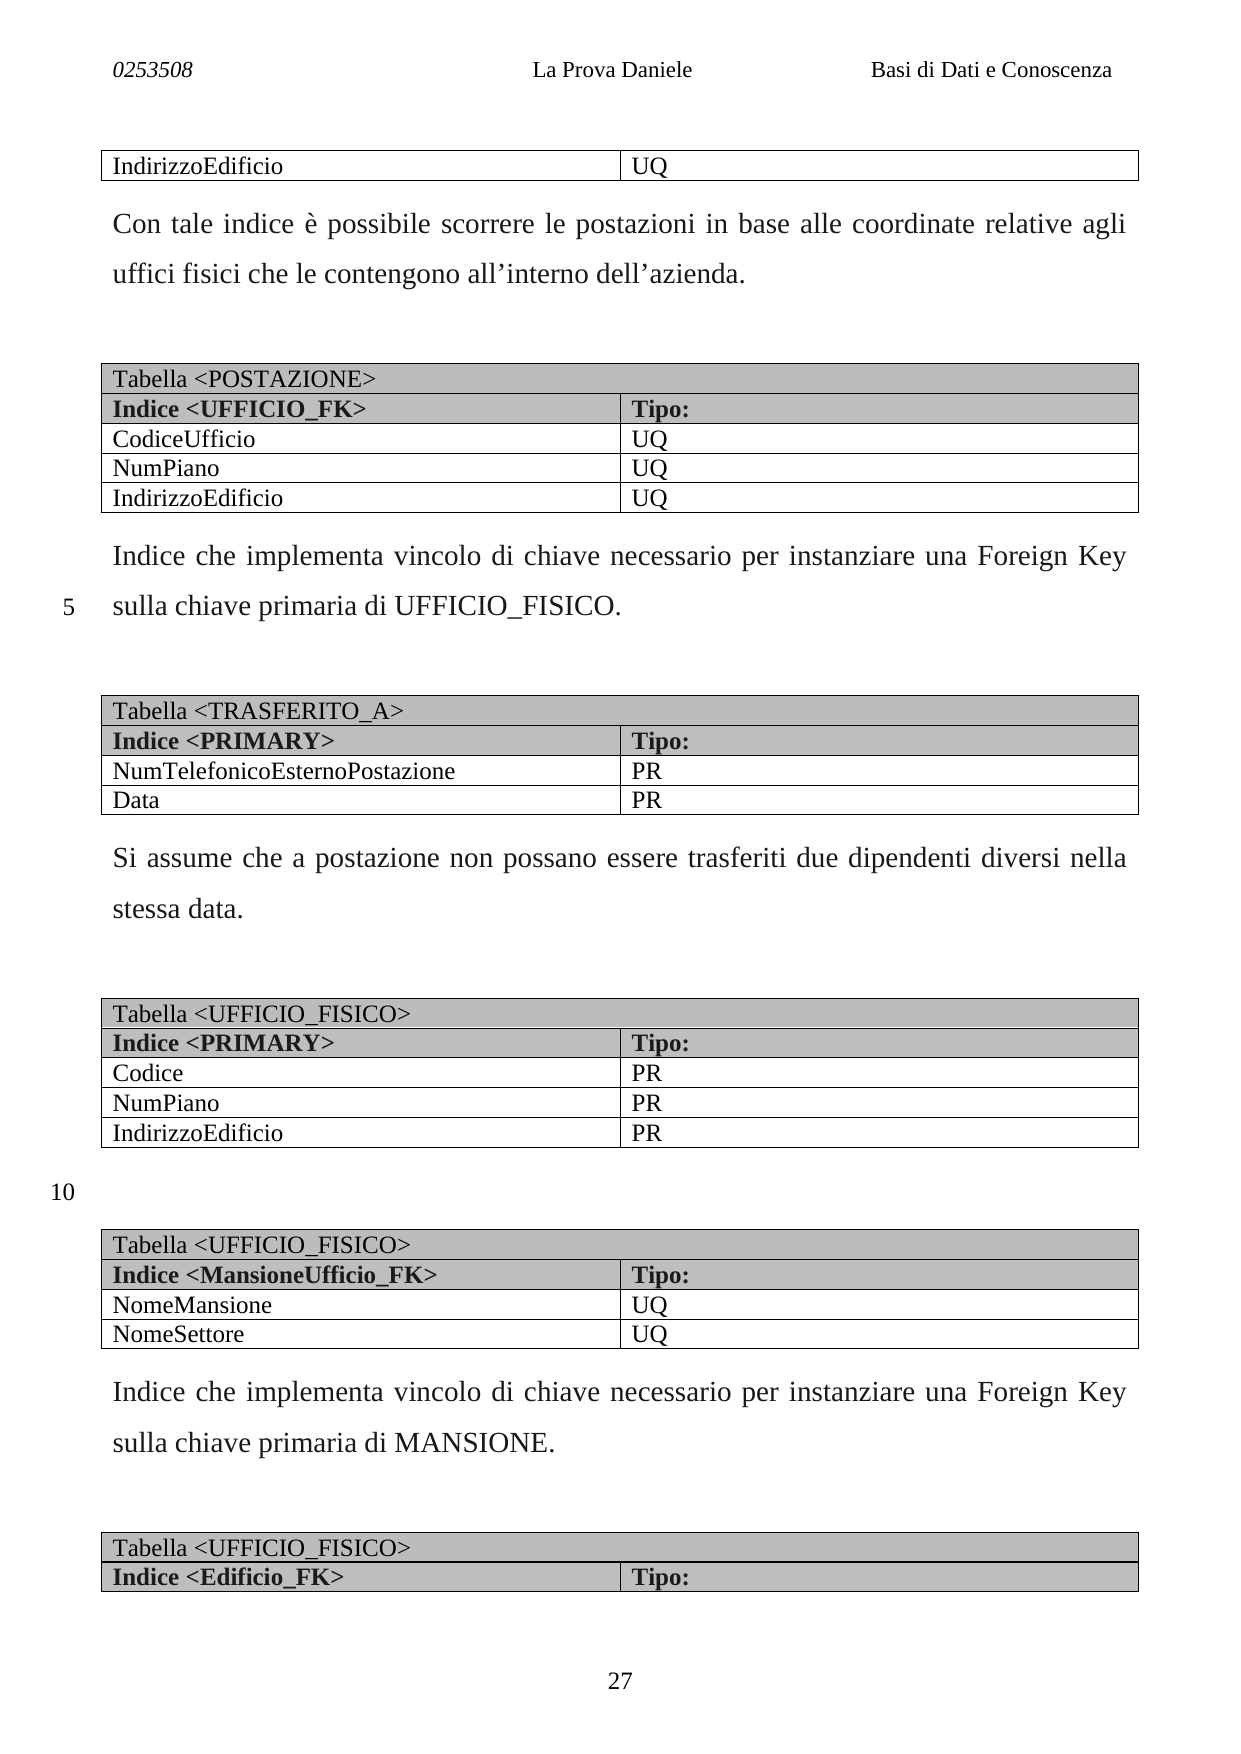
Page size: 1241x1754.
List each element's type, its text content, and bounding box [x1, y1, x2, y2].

table_cell Indice <PRIMARY> [102, 1029, 620, 1057]
table_cell NomeMansione [102, 1290, 620, 1318]
table_cell UQ [621, 483, 1138, 512]
table_cell PR [621, 1088, 1138, 1117]
table_header Tabella <UFFICIO_FISICO> [102, 1230, 1138, 1259]
table_header Tabella <POSTAZIONE> [102, 364, 1138, 393]
table_cell UQ [621, 454, 1138, 482]
table_cell Indice <Edificio_FK> [102, 1563, 620, 1591]
table_cell UQ [621, 151, 1138, 180]
subtitle Indice che implementa vincolo di chiave necessario per instanziare una Foreign Key sulla chiave primaria di UFFICIO_FISICO. [112, 538, 1128, 622]
table_cell NomeSettore [102, 1320, 620, 1348]
table_cell NumPiano [102, 1088, 620, 1117]
table_cell IndirizzoEdificio [102, 1118, 620, 1147]
table_cell UQ [621, 1320, 1138, 1348]
subtitle Indice che implementa vincolo di chiave necessario per instanziare una Foreign Key sulla chiave primaria di MANSIONE. [112, 1374, 1128, 1458]
table_cell Indice <MansioneUfficio_FK> [102, 1260, 620, 1289]
table_cell Tipo: [621, 1563, 1138, 1591]
subtitle Con tale indice è possibile scorrere le postazioni in base alle coordinate relative agli uffici fisici che le contengono all’interno dell’azienda. [112, 206, 1128, 290]
table_cell PR [621, 1118, 1138, 1147]
table_cell PR [621, 786, 1138, 814]
table_cell PR [621, 1058, 1138, 1087]
table_cell CodiceUfficio [102, 424, 620, 452]
table_cell Tipo: [621, 394, 1138, 423]
table_cell Data [102, 786, 620, 814]
table_cell UQ [621, 424, 1138, 452]
table_cell Tipo: [621, 1029, 1138, 1057]
table_cell NumPiano [102, 454, 620, 482]
table_cell NumTelefonicoEsternoPostazione [102, 756, 620, 784]
table_header Tabella <UFFICIO_FISICO> [102, 1533, 1138, 1561]
table_cell Codice [102, 1058, 620, 1087]
subtitle Si assume che a postazione non possano essere trasferiti due dipendenti diversi nella stessa data. [112, 840, 1128, 924]
table_cell Indice <UFFICIO_FK> [102, 394, 620, 423]
table_cell PR [621, 756, 1138, 784]
table_header Tabella <TRASFERITO_A> [102, 696, 1138, 725]
table_cell Tipo: [621, 726, 1138, 755]
table_header Tabella <UFFICIO_FISICO> [102, 999, 1138, 1027]
table_cell UQ [621, 1290, 1138, 1318]
table_cell Indice <PRIMARY> [102, 726, 620, 755]
table_cell Tipo: [621, 1260, 1138, 1289]
table_cell IndirizzoEdificio [102, 151, 620, 180]
table_cell IndirizzoEdificio [102, 483, 620, 512]
